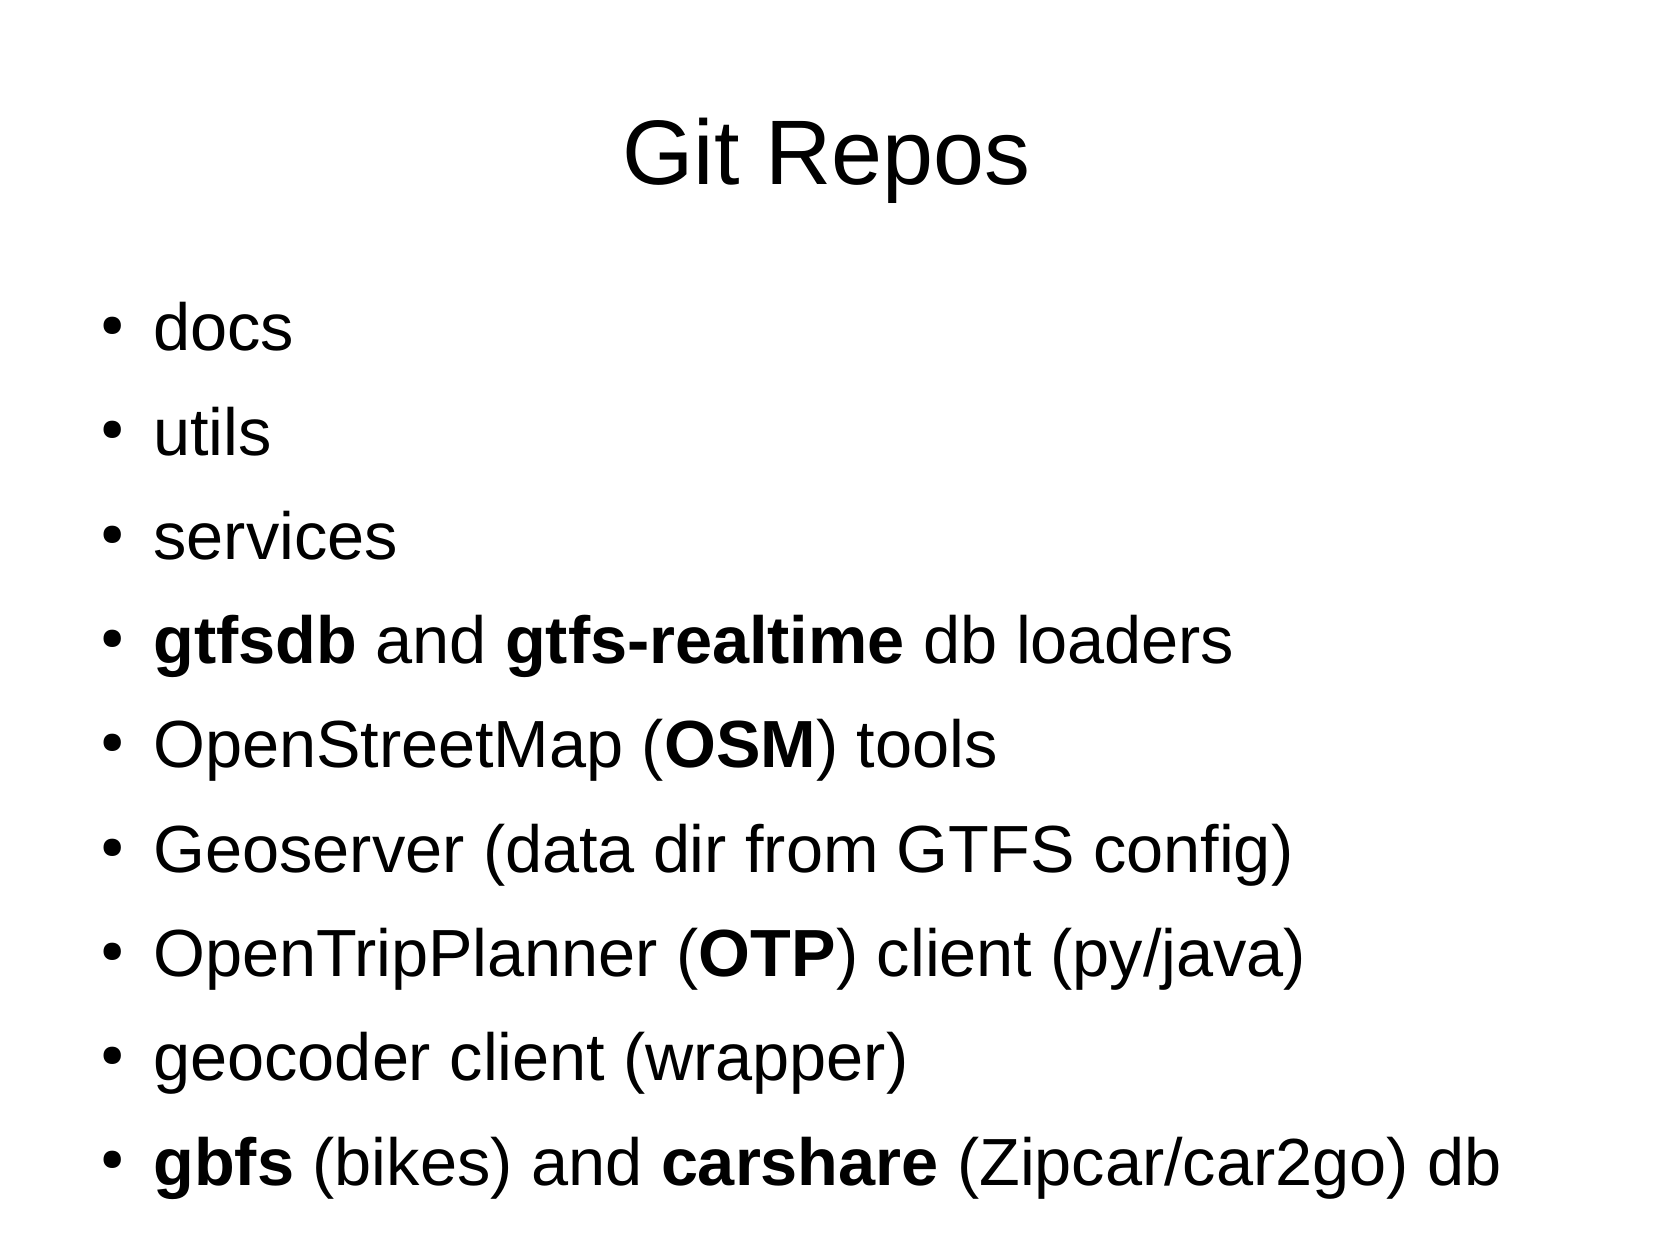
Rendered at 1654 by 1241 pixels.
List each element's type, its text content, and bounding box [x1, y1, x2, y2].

title Git Repos [82, 49, 1571, 257]
list docs utils services gtfsdb and gtfs-realtime db loaders OpenStreetMap (OSM) tools Geoserver (data dir from GTFS config) OpenTripPlanner (OTP) client (py/java) geocoder client (wrapper) gbfs (bikes) and carshare (Zipcar/car2go) db [82, 290, 1571, 1198]
